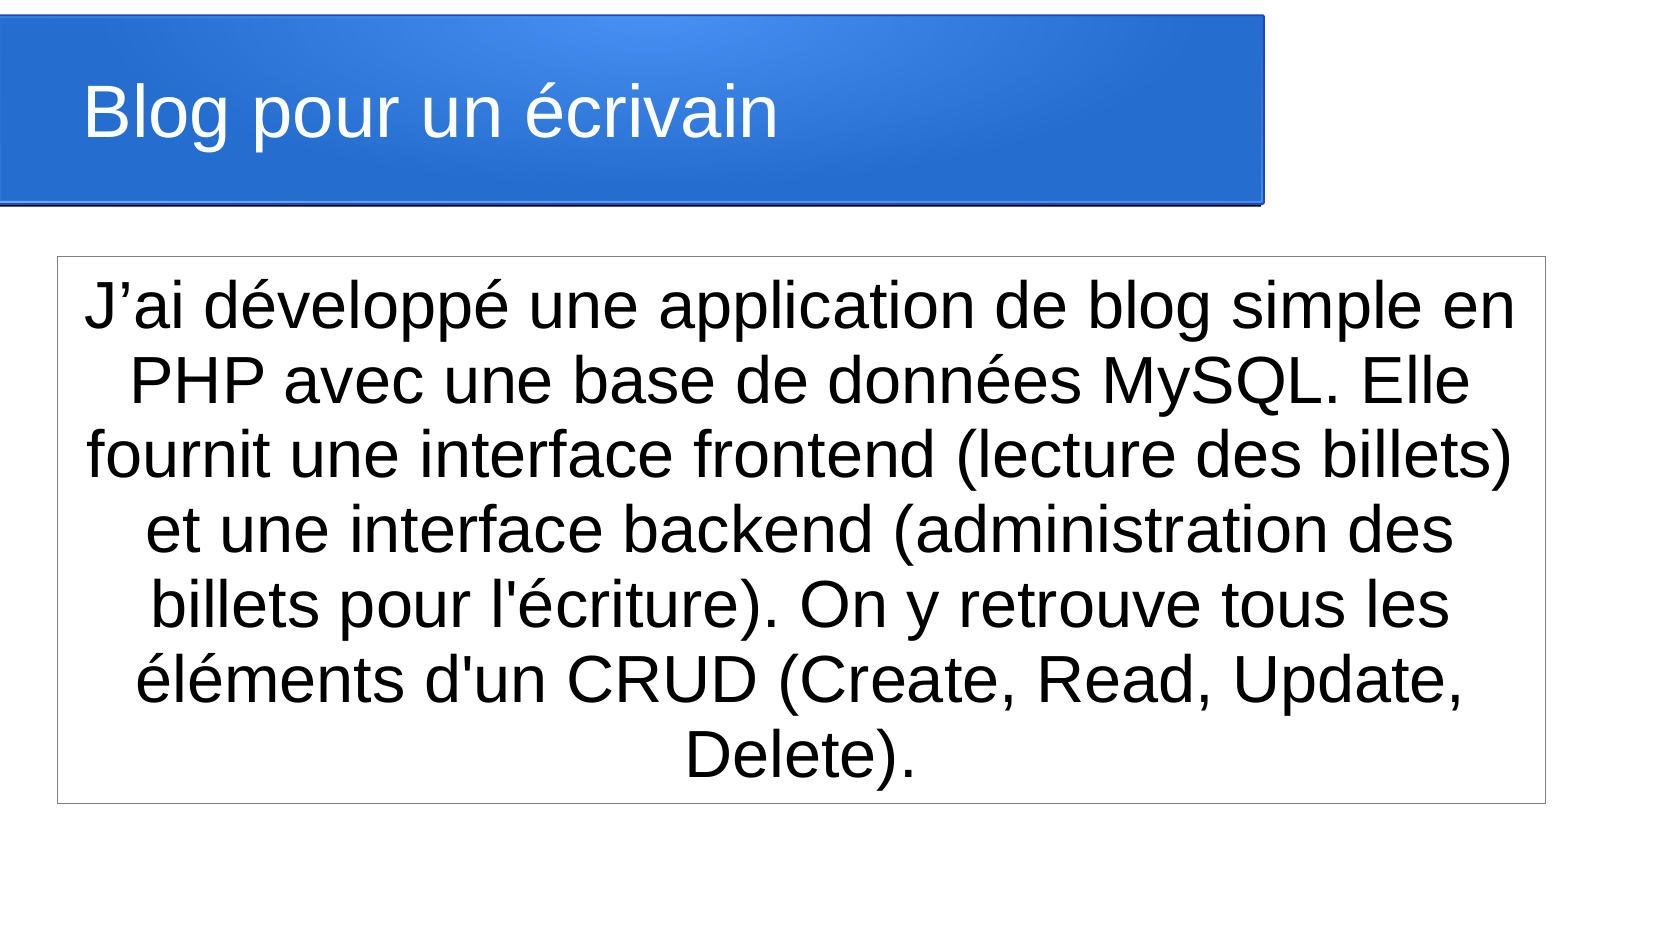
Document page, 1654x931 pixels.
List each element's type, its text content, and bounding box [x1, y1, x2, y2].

title Blog pour un écrivain [82, 35, 1235, 189]
subtitle J’ai développé une application de blog simple en PHP avec une base de données MySQL. Elle fournit une interface frontend (lecture des billets) et une interface backend (administration des billets pour l'écriture). On y retrouve tous les éléments d'un CRUD (Create, Read, Update, Delete). [57, 256, 1546, 804]
